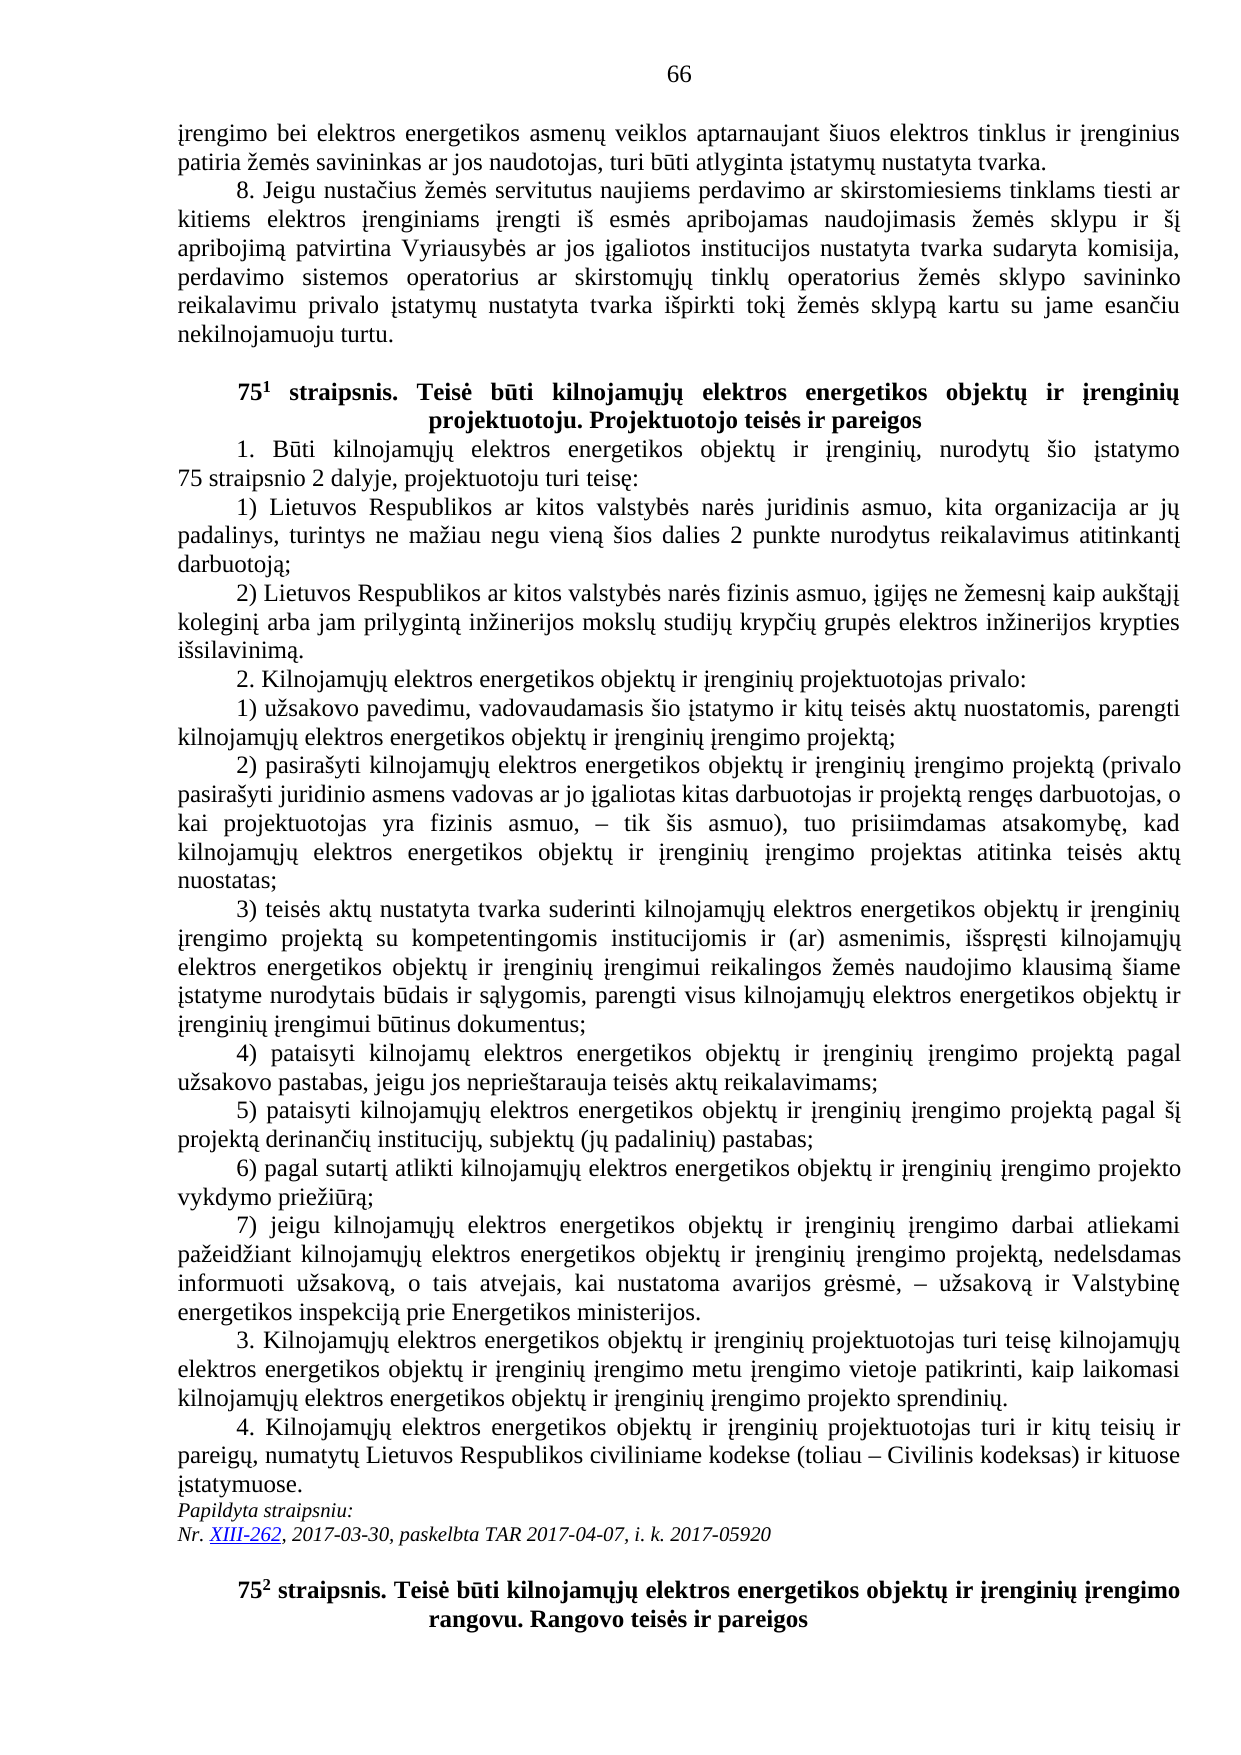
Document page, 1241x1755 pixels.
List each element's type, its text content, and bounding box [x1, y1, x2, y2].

text 1) Lietuvos Respublikos ar kitos valstybės narės juridinis asmuo, kita organizacija ar jų padalinys, turintys ne mažiau negu vieną šios dalies 2 punkte nurodytus reikalavimus atitinkantį darbuotoją; [177, 492, 1181, 578]
text 2) pasirašyti kilnojamųjų elektros energetikos objektų ir įrenginių įrengimo projektą (privalo pasirašyti juridinio asmens vadovas ar jo įgaliotas kitas darbuotojas ir projektą rengęs darbuotojas, o kai projektuotojas yra fizinis asmuo, – tik šis asmuo), tuo prisiimdamas atsakomybę, kad kilnojamųjų elektros energetikos objektų ir įrenginių įrengimo projektas atitinka teisės aktų nuostatas; [177, 751, 1181, 894]
text 3) teisės aktų nustatyta tvarka suderinti kilnojamųjų elektros energetikos objektų ir įrenginių įrengimo projektą su kompetentingomis institucijomis ir (ar) asmenimis, išspręsti kilnojamųjų elektros energetikos objektų ir įrenginių įrengimui reikalingos žemės naudojimo klausimą šiame įstatyme nurodytais būdais ir sąlygomis, parengti visus kilnojamųjų elektros energetikos objektų ir įrenginių įrengimui būtinus dokumentus; [177, 894, 1181, 1038]
text 5) pataisyti kilnojamųjų elektros energetikos objektų ir įrenginių įrengimo projektą pagal šį projektą derinančių institucijų, subjektų (jų padalinių) pastabas; [177, 1096, 1181, 1153]
text 1) užsakovo pavedimu, vadovaudamasis šio įstatymo ir kitų teisės aktų nuostatomis, parengti kilnojamųjų elektros energetikos objektų ir įrenginių įrengimo projektą; [177, 693, 1181, 751]
text 2. Kilnojamųjų elektros energetikos objektų ir įrenginių projektuotojas privalo: [177, 664, 1181, 693]
text 3. Kilnojamųjų elektros energetikos objektų ir įrenginių projektuotojas turi teisę kilnojamųjų elektros energetikos objektų ir įrenginių įrengimo metu įrengimo vietoje patikrinti, kaip laikomasi kilnojamųjų elektros energetikos objektų ir įrenginių įrengimo projekto sprendinių. [177, 1326, 1181, 1412]
text Papildyta straipsniu: [177, 1498, 1181, 1522]
text Nr. XIII-262, 2017-03-30, paskelbta TAR 2017-04-07, i. k. 2017-05920 [177, 1522, 1181, 1546]
text 8. Jeigu nustačius žemės servitutus naujiems perdavimo ar skirstomiesiems tinklams tiesti ar kitiems elektros įrenginiams įrengti iš esmės apribojamas naudojimasis žemės sklypu ir šį apribojimą patvirtina Vyriausybės ar jos įgaliotos institucijos nustatyta tvarka sudaryta komisija, perdavimo sistemos operatorius ar skirstomųjų tinklų operatorius žemės sklypo savininko reikalavimu privalo įstatymų nustatyta tvarka išpirkti tokį žemės sklypą kartu su jame esančiu nekilnojamuoju turtu. [177, 176, 1181, 348]
text 1. Būti kilnojamųjų elektros energetikos objektų ir įrenginių, nurodytų šio įstatymo 75 straipsnio 2 dalyje, projektuotoju turi teisę: [177, 434, 1181, 492]
text 2) Lietuvos Respublikos ar kitos valstybės narės fizinis asmuo, įgijęs ne žemesnį kaip aukštąjį koleginį arba jam prilygintą inžinerijos mokslų studijų krypčių grupės elektros inžinerijos krypties išsilavinimą. [177, 578, 1181, 664]
text 4. Kilnojamųjų elektros energetikos objektų ir įrenginių projektuotojas turi ir kitų teisių ir pareigų, numatytų Lietuvos Respublikos civiliniame kodekse (toliau – Civilinis kodeksas) ir kituose įstatymuose. [177, 1412, 1181, 1498]
text 7) jeigu kilnojamųjų elektros energetikos objektų ir įrenginių įrengimo darbai atliekami pažeidžiant kilnojamųjų elektros energetikos objektų ir įrenginių įrengimo projektą, nedelsdamas informuoti užsakovą, o tais atvejais, kai nustatoma avarijos grėsmė, – užsakovą ir Valstybinę energetikos inspekciją prie Energetikos ministerijos. [177, 1211, 1181, 1326]
text 752 straipsnis. Teisė būti kilnojamųjų elektros energetikos objektų ir įrenginių įrengimo rangovu. Rangovo teisės ir pareigos [237, 1575, 1181, 1632]
text 6) pagal sutartį atlikti kilnojamųjų elektros energetikos objektų ir įrenginių įrengimo projekto vykdymo priežiūrą; [177, 1153, 1181, 1211]
text 4) pataisyti kilnojamų elektros energetikos objektų ir įrenginių įrengimo projektą pagal užsakovo pastabas, jeigu jos neprieštarauja teisės aktų reikalavimams; [177, 1038, 1181, 1096]
text įrengimo bei elektros energetikos asmenų veiklos aptarnaujant šiuos elektros tinklus ir įrenginius patiria žemės savininkas ar jos naudotojas, turi būti atlyginta įstatymų nustatyta tvarka. [177, 118, 1181, 176]
text 751 straipsnis. Teisė būti kilnojamųjų elektros energetikos objektų ir įrenginių projektuotoju. Projektuotojo teisės ir pareigos [237, 377, 1181, 434]
